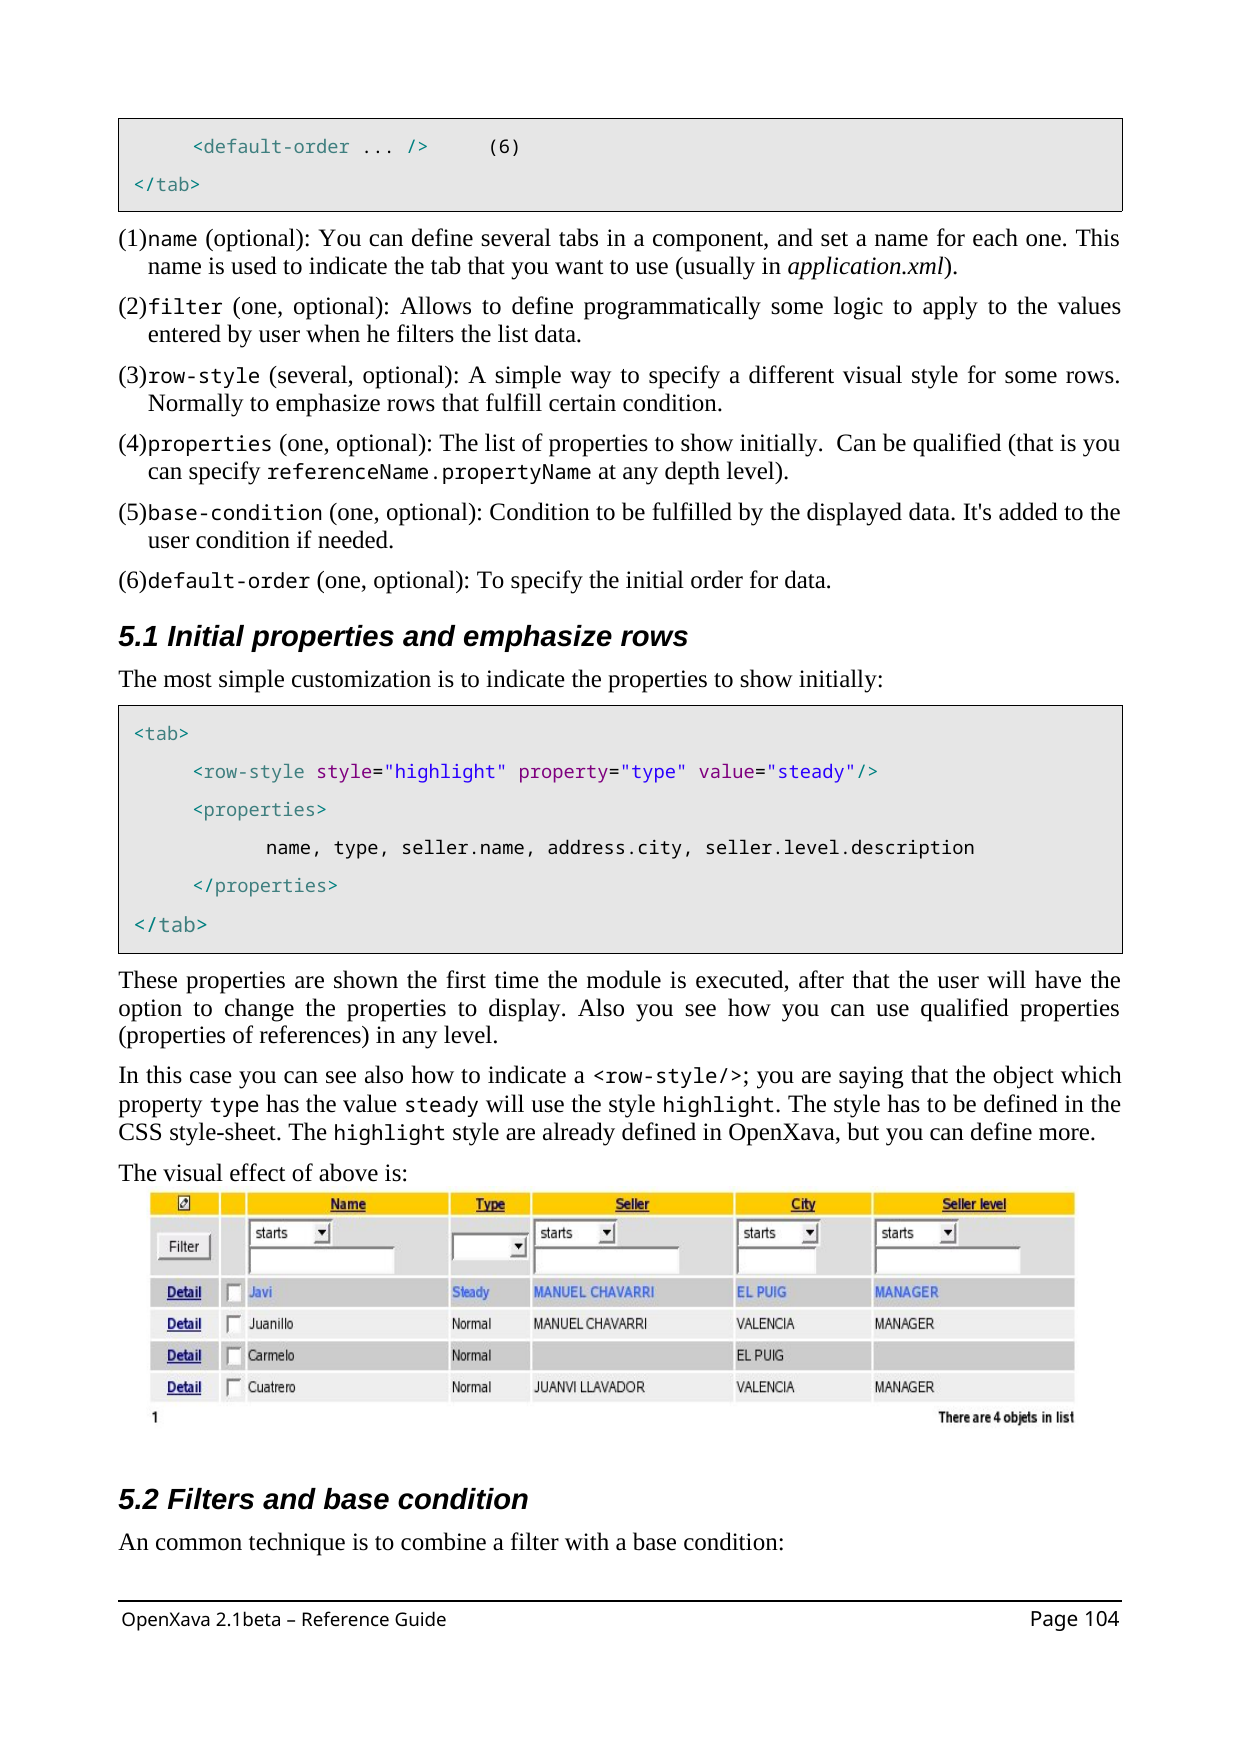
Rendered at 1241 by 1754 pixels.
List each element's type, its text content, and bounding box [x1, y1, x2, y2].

text These properties are shown the first time the module is executed, after that the user will have the option to change the properties to display. Also you see how you can use qualified properties (properties of references) in any level. [118, 966, 1122, 1049]
picture [146, 1186, 1079, 1431]
text <default-order ... /> (6) [119, 119, 1122, 156]
list row-style (several, optional): A simple way to specify a different visual style for some rows. Normally to emphasize rows that fulfill certain condition. [118, 361, 1122, 417]
text The most simple customization is to indicate the properties to show initially: [118, 665, 1122, 693]
subtitle Filters and base condition [118, 1483, 1122, 1516]
text <tab> [119, 706, 1122, 743]
list base-condition (one, optional): Condition to be fulfilled by the displayed data. It's added to the user condition if needed. [118, 498, 1122, 554]
list properties (one, optional): The list of properties to show initially. Can be qualified (that is you can specify referenceName.propertyName at any depth level). [118, 429, 1122, 486]
list name (optional): You can define several tabs in a component, and set a name for each one. This name is used to indicate the tab that you want to use (usually in application.xml). [118, 224, 1122, 280]
text </tab> [119, 895, 1122, 953]
subtitle Initial properties and emphasize rows [118, 620, 1122, 653]
text <row-style style="highlight" property="type" value="steady"/> [119, 743, 1122, 781]
text An common technique is to combine a filter with a base condition: [118, 1528, 1122, 1556]
text </properties> [119, 857, 1122, 895]
list filter (one, optional): Allows to define programmatically some logic to apply to the values entered by user when he filters the list data. [118, 292, 1122, 348]
text The visual effect of above is: [118, 1159, 1122, 1186]
list default-order (one, optional): To specify the initial order for data. [118, 567, 1122, 595]
text </tab> [119, 156, 1122, 211]
text name, type, seller.name, address.city, seller.level.description [119, 819, 1122, 857]
text <properties> [119, 781, 1122, 819]
text In this case you can see also how to indicate a <row-style/>; you are saying that the object which property type has the value steady will use the style highlight. The style has to be defined in the CSS style-sheet. The highlight style are already defined in OpenXava, but you can define more. [118, 1062, 1122, 1146]
